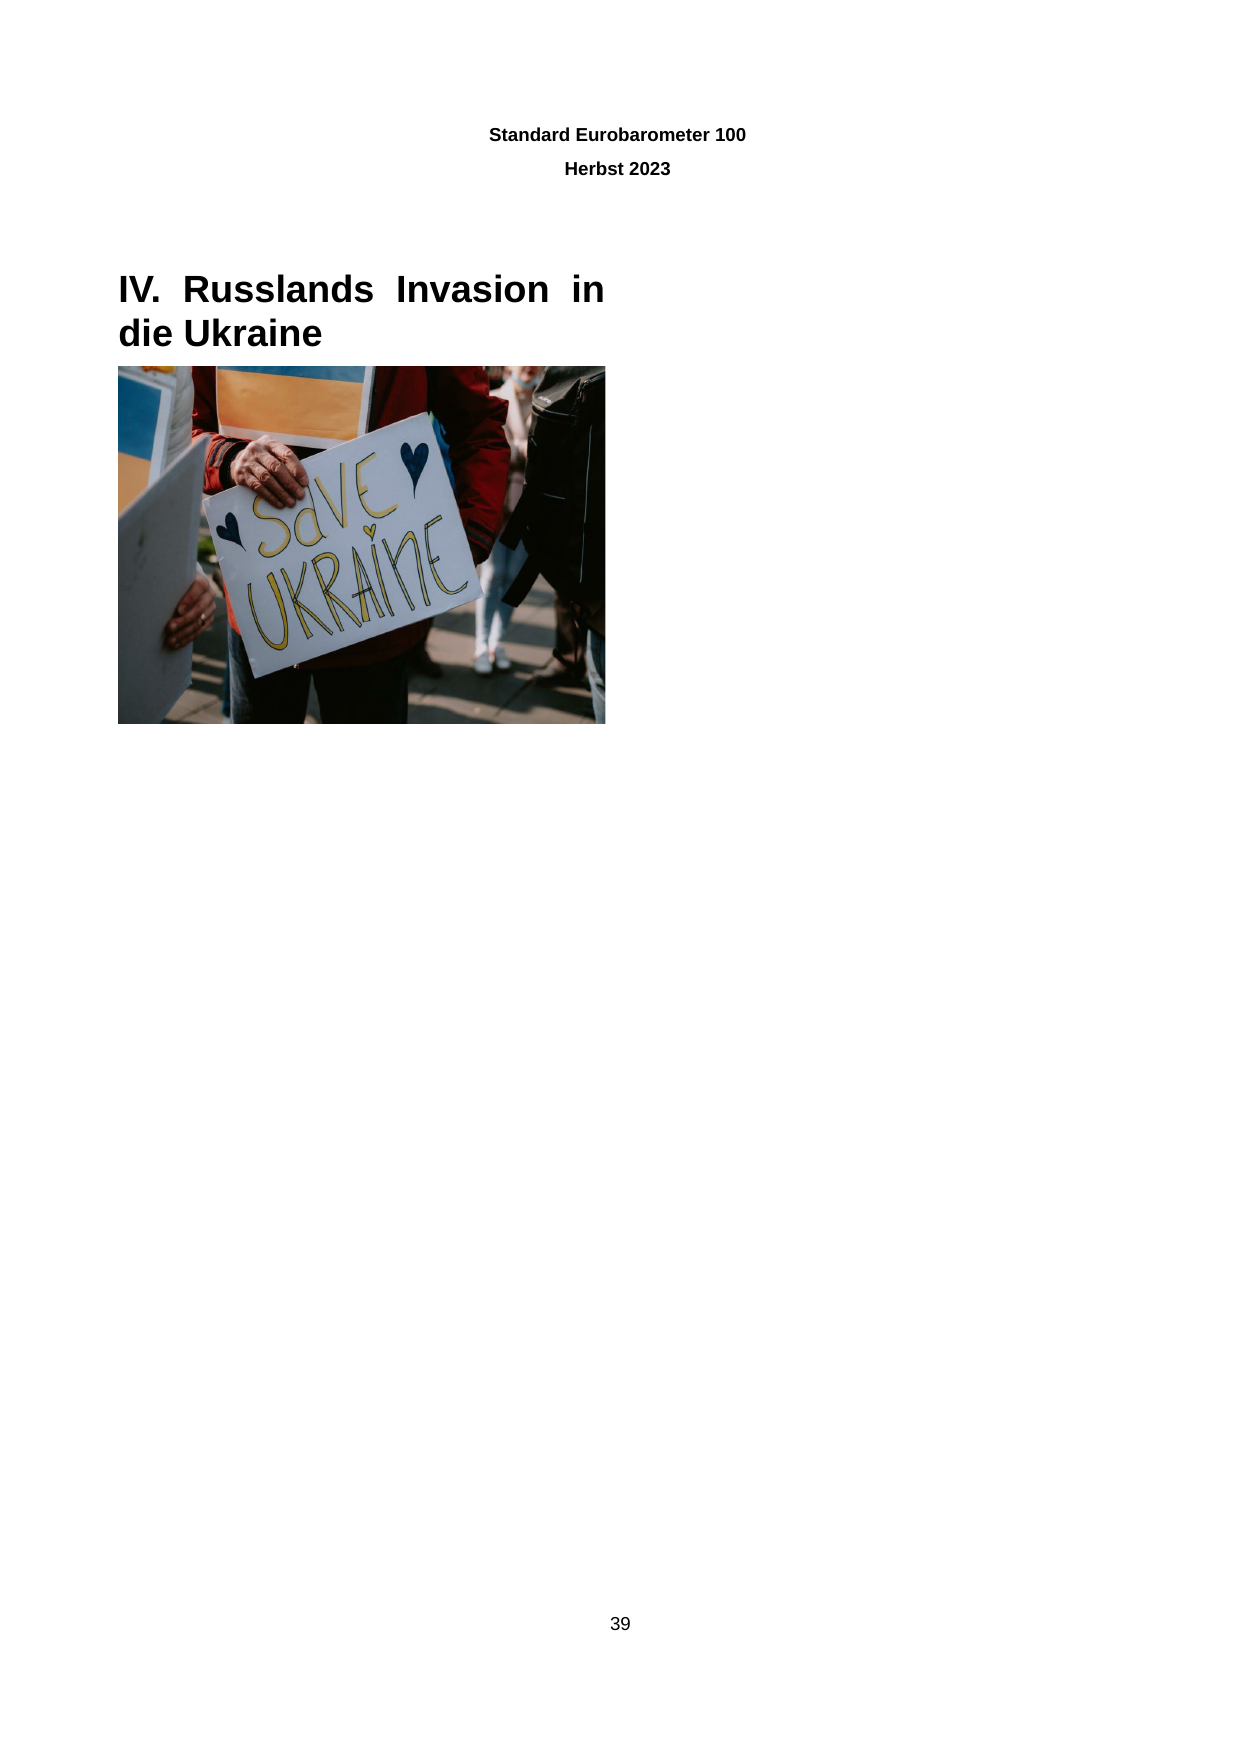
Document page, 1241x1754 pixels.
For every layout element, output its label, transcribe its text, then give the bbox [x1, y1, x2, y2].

subtitle IV. Russlands Invasion in die Ukraine [118, 267, 605, 354]
picture [126, 423, 131, 431]
picture [118, 383, 122, 397]
picture [118, 366, 606, 724]
